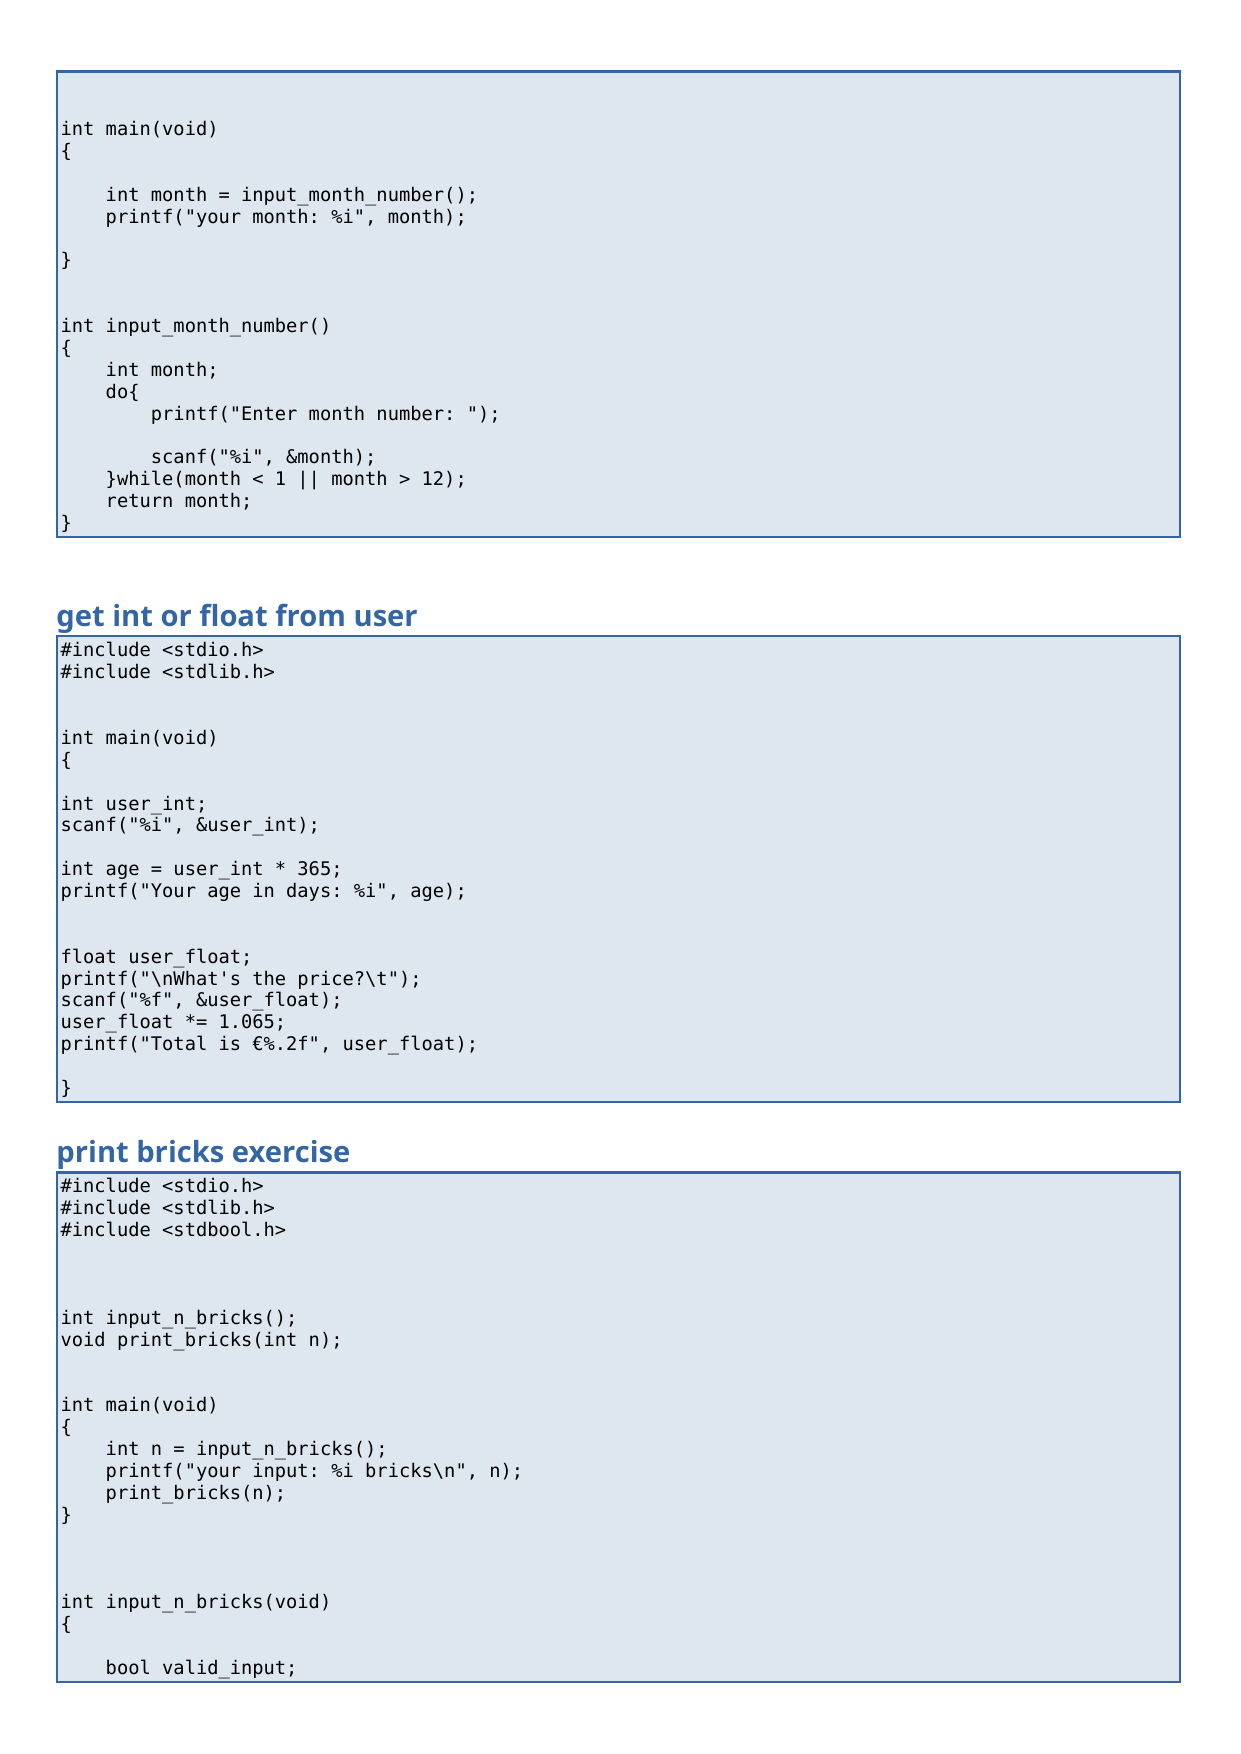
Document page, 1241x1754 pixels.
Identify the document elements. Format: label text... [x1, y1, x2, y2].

text do{ [58, 377, 1179, 398]
text scanf("%i", &user_int); [58, 810, 1179, 832]
text { [58, 136, 1179, 158]
text { [58, 744, 1179, 766]
text { [58, 333, 1179, 355]
text int input_month_number() [58, 311, 1179, 333]
text float user_float; [58, 941, 1179, 963]
text #include <stdio.h> [58, 1174, 1179, 1193]
text int main(void) [58, 1390, 1179, 1412]
text int user_int; [58, 788, 1179, 810]
text } [58, 1073, 1179, 1101]
text printf("your input: %i bricks\n", n); [58, 1456, 1179, 1478]
text } [58, 1499, 1179, 1521]
text printf("\nWhat's the price?\t"); [58, 963, 1179, 985]
text void print_bricks(int n); [58, 1324, 1179, 1346]
text printf("Total is €%.2f", user_float); [58, 1029, 1179, 1051]
text int month = input_month_number(); [58, 180, 1179, 202]
title print bricks exercise [56, 1132, 1181, 1171]
text printf("your month: %i", month); [58, 202, 1179, 223]
text #include <stdbool.h> [58, 1215, 1179, 1237]
text { [58, 1412, 1179, 1434]
text print_bricks(n); [58, 1478, 1179, 1499]
title get int or float from user [56, 596, 1181, 635]
text } [58, 245, 1179, 267]
text int main(void) [58, 114, 1179, 136]
text #include <stdlib.h> [58, 657, 1179, 679]
text bool valid_input; [58, 1653, 1179, 1681]
text int age = user_int * 365; [58, 854, 1179, 876]
text printf("Enter month number: "); [58, 398, 1179, 420]
text { [58, 1609, 1179, 1631]
text scanf("%f", &user_float); [58, 985, 1179, 1007]
text user_float *= 1.065; [58, 1007, 1179, 1029]
text int month; [58, 355, 1179, 377]
text int main(void) [58, 723, 1179, 744]
text scanf("%i", &month); [58, 442, 1179, 464]
text return month; [58, 486, 1179, 508]
text #include <stdlib.h> [58, 1193, 1179, 1215]
text #include <stdio.h> [58, 637, 1179, 657]
text int input_n_bricks(); [58, 1303, 1179, 1324]
text int input_n_bricks(void) [58, 1587, 1179, 1609]
text printf("Your age in days: %i", age); [58, 876, 1179, 898]
text } [58, 508, 1179, 536]
text int n = input_n_bricks(); [58, 1434, 1179, 1456]
text }while(month < 1 || month > 12); [58, 464, 1179, 486]
